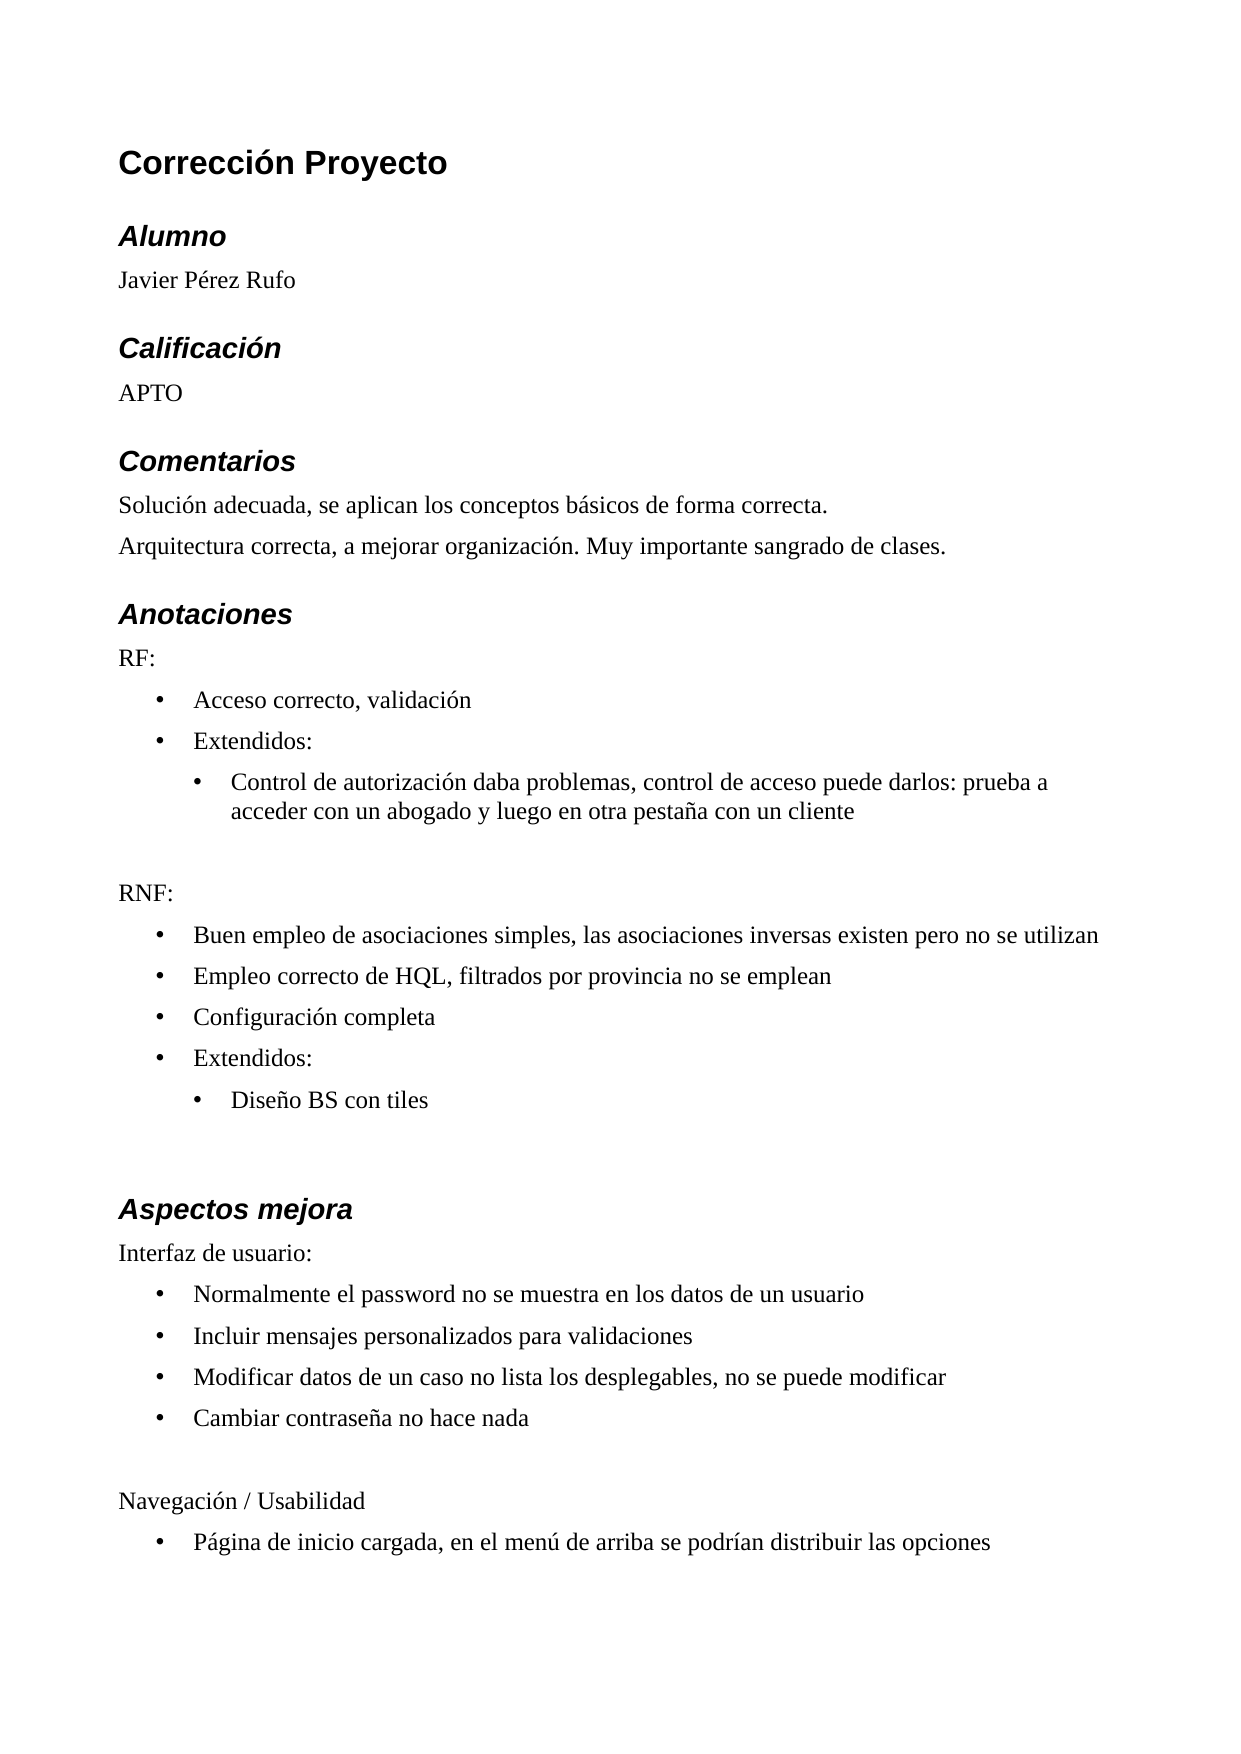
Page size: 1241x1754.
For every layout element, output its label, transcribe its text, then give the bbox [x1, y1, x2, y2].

list Extendidos: [156, 1043, 1122, 1072]
text Javier Pérez Rufo [118, 265, 1122, 294]
list Modificar datos de un caso no lista los desplegables, no se puede modificar [156, 1362, 1122, 1391]
subtitle Corrección Proyecto [118, 143, 1122, 182]
list Página de inicio cargada, en el menú de arriba se podrían distribuir las opciones [156, 1527, 1122, 1556]
text Arquitectura correcta, a mejorar organización. Muy importante sangrado de clases. [118, 531, 1122, 560]
list Configuración completa [156, 1002, 1122, 1031]
list Empleo correcto de HQL, filtrados por provincia no se emplean [156, 961, 1122, 990]
list Acceso correcto, validación [156, 685, 1122, 713]
list Buen empleo de asociaciones simples, las asociaciones inversas existen pero no se utilizan [156, 920, 1122, 948]
text Interfaz de usuario: [118, 1238, 1122, 1267]
subtitle Comentarios [118, 444, 1122, 477]
list Cambiar contraseña no hace nada [156, 1403, 1122, 1432]
text RF: [118, 643, 1122, 672]
text APTO [118, 378, 1122, 406]
text RNF: [118, 878, 1122, 907]
text Solución adecuada, se aplican los conceptos básicos de forma correcta. [118, 490, 1122, 519]
list Diseño BS con tiles [193, 1085, 1122, 1113]
list Extendidos: [156, 726, 1122, 755]
text Navegación / Usabilidad [118, 1486, 1122, 1514]
list Normalmente el password no se muestra en los datos de un usuario [156, 1279, 1122, 1308]
subtitle Anotaciones [118, 597, 1122, 631]
subtitle Aspectos mejora [118, 1192, 1122, 1226]
list Incluir mensajes personalizados para validaciones [156, 1321, 1122, 1349]
subtitle Calificación [118, 332, 1122, 365]
list Control de autorización daba problemas, control de acceso puede darlos: prueba a acceder con un abogado y luego en otra pestaña con un cliente [193, 767, 1122, 825]
subtitle Alumno [118, 219, 1122, 253]
